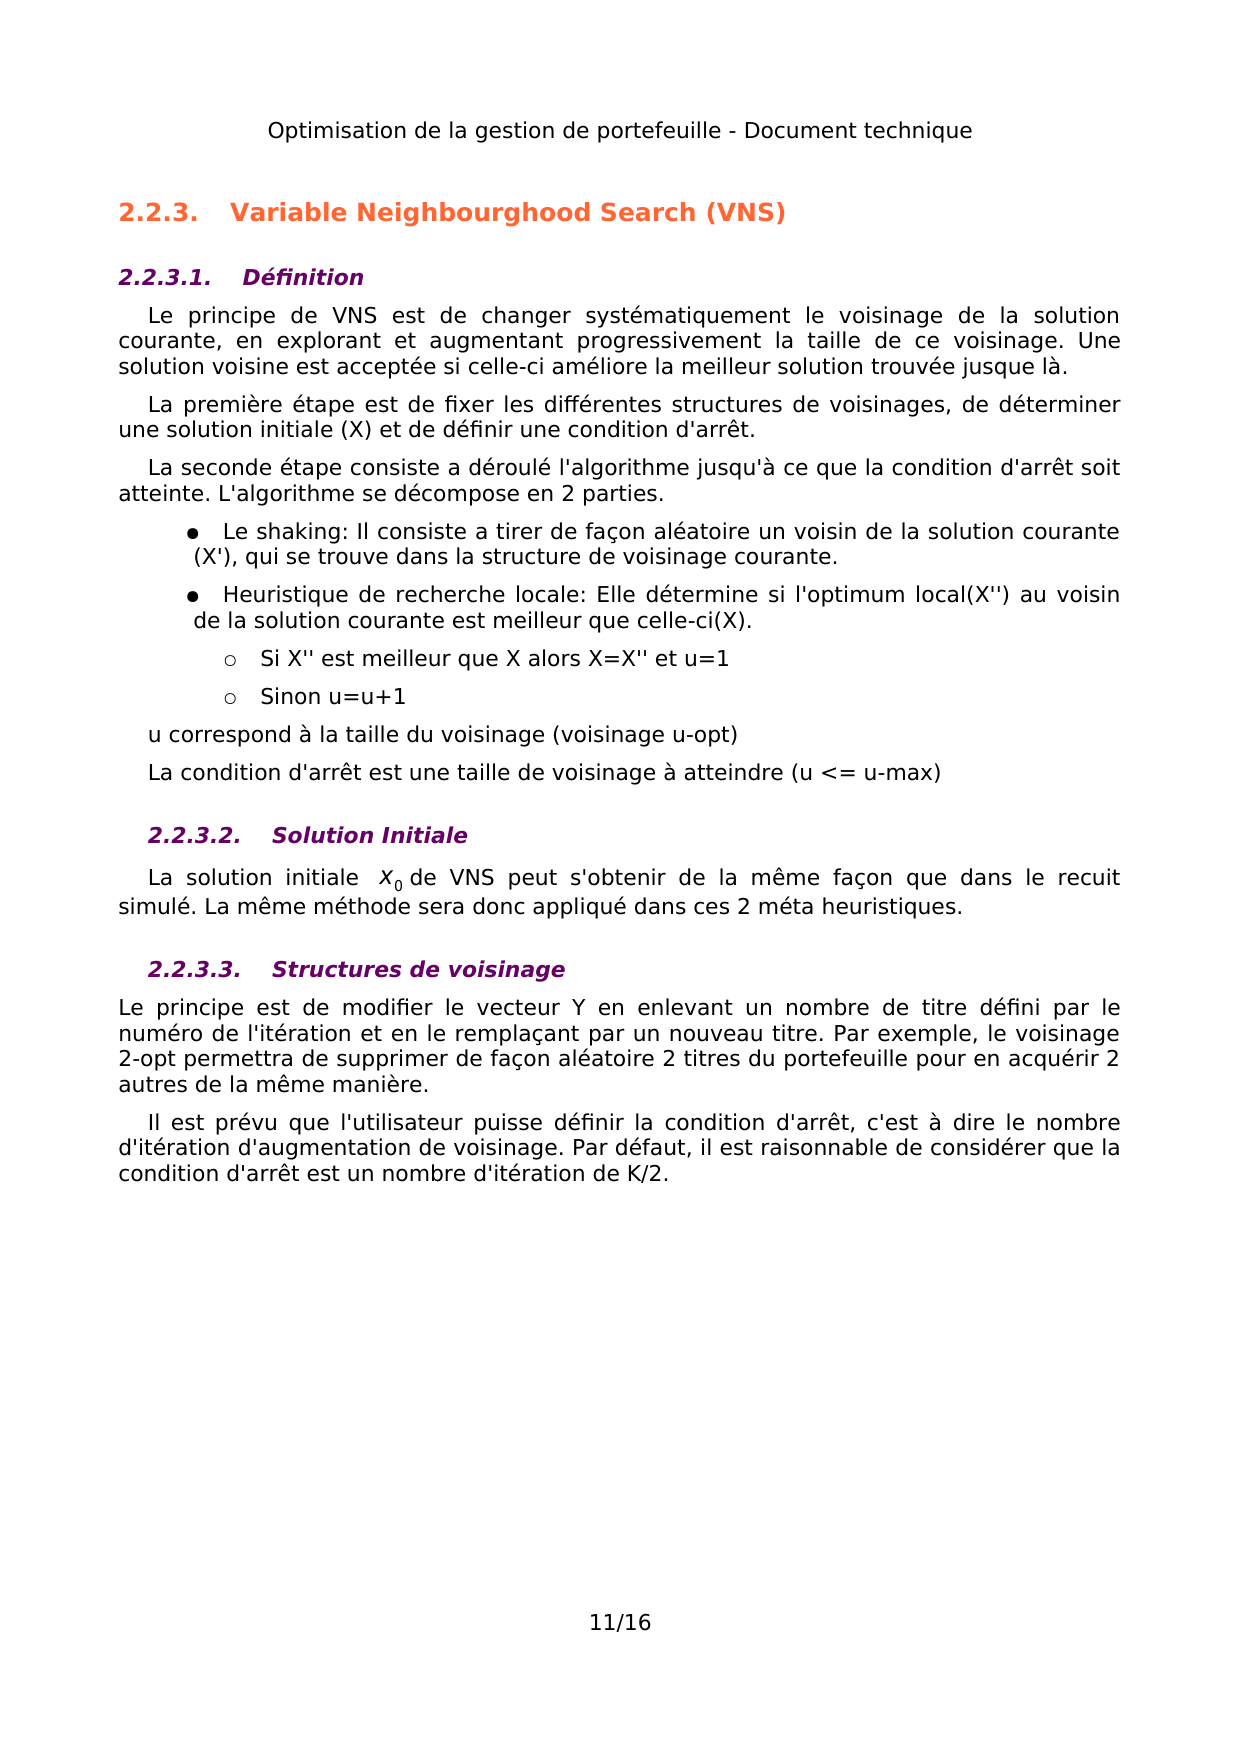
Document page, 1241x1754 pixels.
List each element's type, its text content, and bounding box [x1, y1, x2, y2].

text Il est prévu que l'utilisateur puisse définir la condition d'arrêt, c'est à dire le nombre d'itération d'augmentation de voisinage. Par défaut, il est raisonnable de considérer que la condition d'arrêt est un nombre d'itération de K/2. [118, 1110, 1122, 1187]
list Heuristique de recherche locale: Elle détermine si l'optimum local(X'') au voisin de la solution courante est meilleur que celle-ci(X). [156, 582, 1122, 633]
text La solution initiale de VNS peut s'obtenir de la même façon que dans le recuit simulé. La même méthode sera donc appliqué dans ces 2 méta heuristiques. [118, 861, 1122, 920]
subtitle Structures de voisinage [118, 957, 1122, 983]
text Le principe de VNS est de changer systématiquement le voisinage de la solution courante, en explorant et augmentant progressivement la taille de ce voisinage. Une solution voisine est acceptée si celle-ci améliore la meilleur solution trouvée jusque là. [118, 303, 1122, 379]
text La condition d'arrêt est une taille de voisinage à atteindre (u <= u-max) [118, 760, 1122, 786]
list Sinon u=u+1 [193, 684, 1122, 709]
text La première étape est de fixer les différentes structures de voisinages, de déterminer une solution initiale (X) et de définir une condition d'arrêt. [118, 392, 1122, 443]
list Le shaking: Il consiste a tirer de façon aléatoire un voisin de la solution courante (X'), qui se trouve dans la structure de voisinage courante. [156, 519, 1122, 570]
subtitle Solution Initiale [118, 823, 1122, 849]
subtitle Définition [118, 265, 1122, 290]
text u correspond à la taille du voisinage (voisinage u-opt) [118, 722, 1122, 748]
list Si X'' est meilleur que X alors X=X'' et u=1 [193, 646, 1122, 672]
text Le principe est de modifier le vecteur Y en enlevant un nombre de titre défini par le numéro de l'itération et en le remplaçant par un nouveau titre. Par exemple, le voisinage 2-opt permettra de supprimer de façon aléatoire 2 titres du portefeuille pour en acquérir 2 autres de la même manière. [118, 995, 1122, 1097]
text La seconde étape consiste a déroulé l'algorithme jusqu'à ce que la condition d'arrêt soit atteinte. L'algorithme se décompose en 2 parties. [118, 455, 1122, 506]
subtitle Variable Neighbourghood Search (VNS) [118, 198, 1122, 227]
